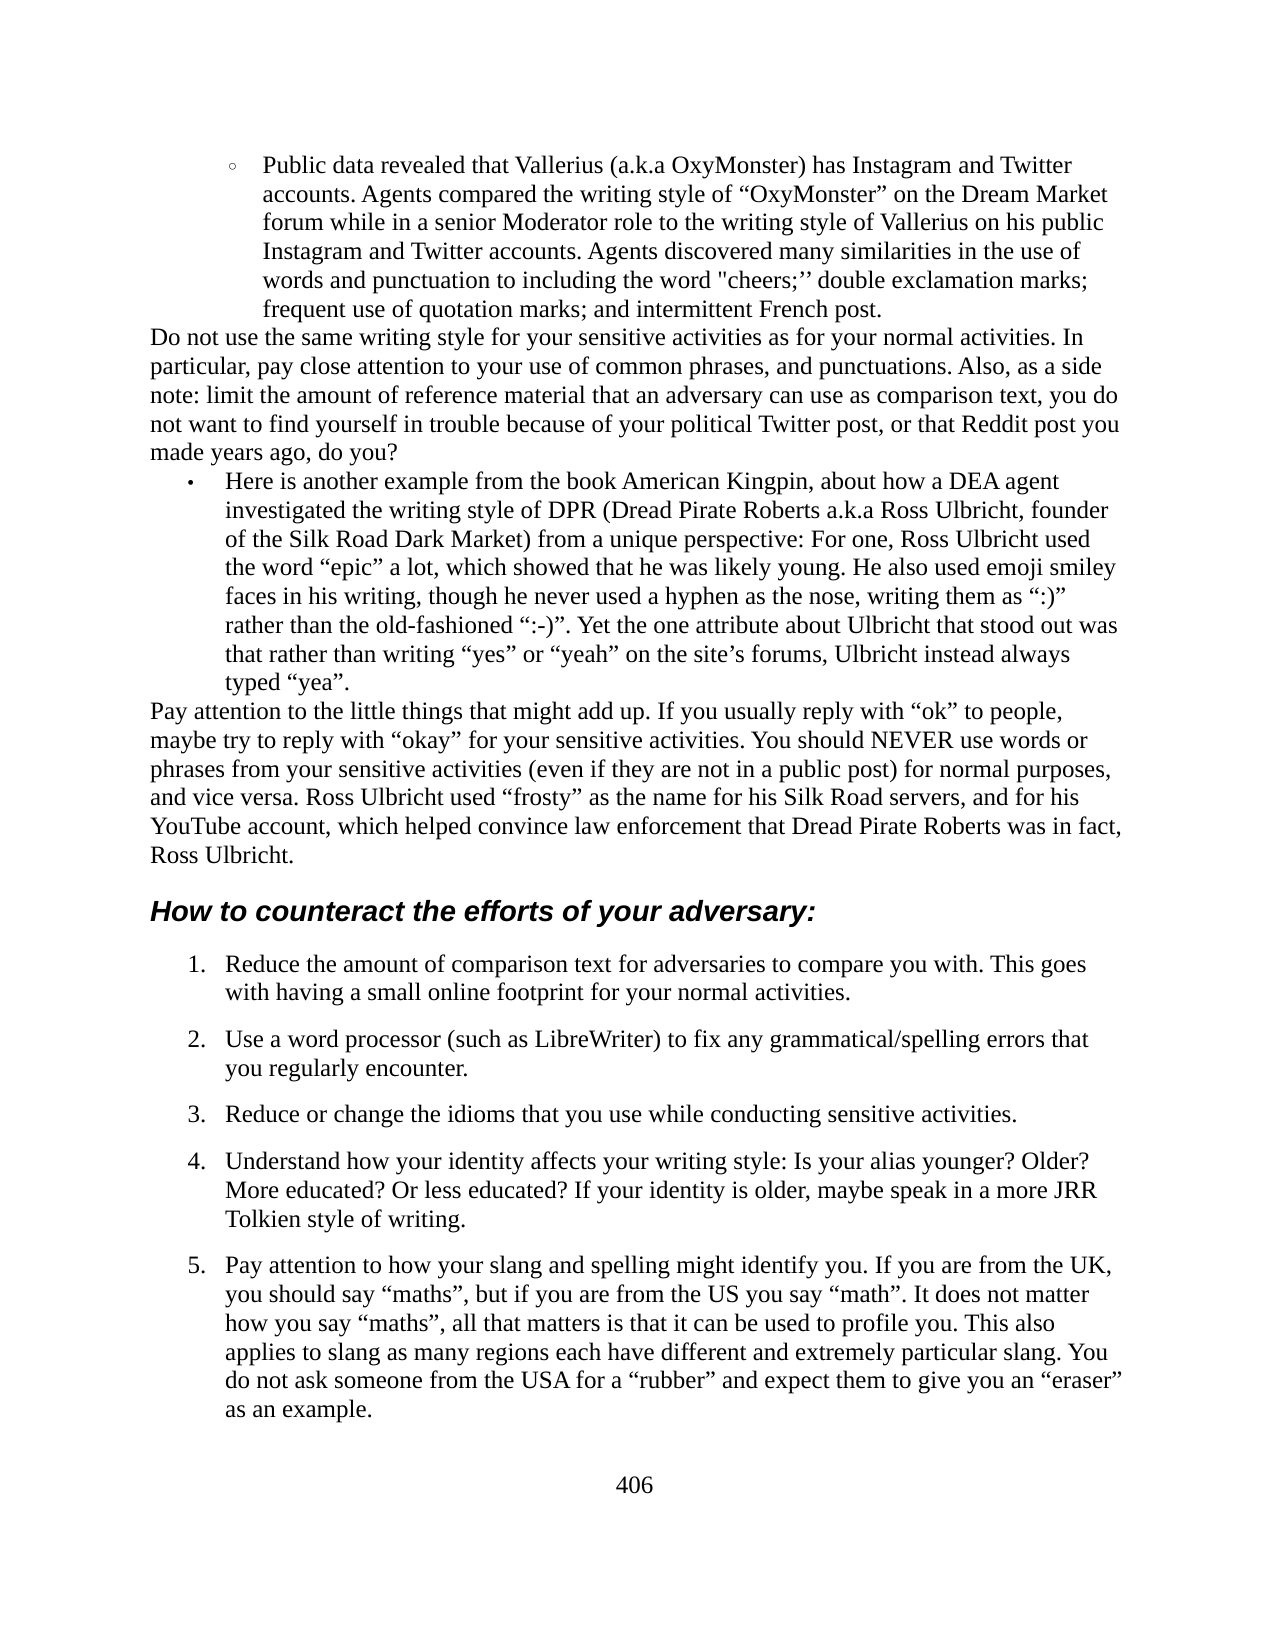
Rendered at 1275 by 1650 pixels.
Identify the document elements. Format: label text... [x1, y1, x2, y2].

list Here is another example from the book American Kingpin, about how a DEA agent investigated the writing style of DPR (Dread Pirate Roberts a.k.a Ross Ulbricht, founder of the Silk Road Dark Market) from a unique perspective: For one, Ross Ulbricht used the word “epic” a lot, which showed that he was likely young. He also used emoji smiley faces in his writing, though he never used a hyphen as the nose, writing them as “:)” rather than the old-fashioned “:-)”. Yet the one attribute about Ulbricht that stood out was that rather than writing “yes” or “yeah” on the site’s forums, Ulbricht instead always typed “yea”. [187, 466, 1125, 696]
list Pay attention to how your slang and spelling might identify you. If you are from the UK, you should say “maths”, but if you are from the US you say “math”. It does not matter how you say “maths”, all that matters is that it can be used to profile you. This also applies to slang as many regions each have different and extremely particular slang. You do not ask someone from the USA for a “rubber” and expect them to give you an “eraser” as an example. [187, 1250, 1125, 1423]
list Use a word processor (such as LibreWriter) to fix any grammatical/spelling errors that you regularly encounter. [187, 1024, 1125, 1082]
list Understand how your identity affects your writing style: Is your alias younger? Older? More educated? Or less educated? If your identity is older, maybe speak in a more JRR Tolkien style of writing. [187, 1146, 1125, 1232]
text Do not use the same writing style for your sensitive activities as for your normal activities. In particular, pay close attention to your use of common phrases, and punctuations. Also, as a side note: limit the amount of reference material that an adversary can use as comparison text, you do not want to find yourself in trouble because of your political Twitter post, or that Reddit post you made years ago, do you? [150, 322, 1125, 466]
subtitle How to counteract the efforts of your adversary: [150, 894, 1125, 927]
list Reduce or change the idioms that you use while conducting sensitive activities. [187, 1099, 1125, 1128]
list Public data revealed that Vallerius (a.k.a OxyMonster) has Instagram and Twitter accounts. Agents compared the writing style of “OxyMonster” on the Dream Market forum while in a senior Moderator role to the writing style of Vallerius on his public Instagram and Twitter accounts. Agents discovered many similarities in the use of words and punctuation to including the word "cheers;’’ double exclamation marks; frequent use of quotation marks; and intermittent French post. [225, 150, 1125, 322]
list Reduce the amount of comparison text for adversaries to compare you with. This goes with having a small online footprint for your normal activities. [187, 949, 1125, 1006]
text Pay attention to the little things that might add up. If you usually reply with “ok” to people, maybe try to reply with “okay” for your sensitive activities. You should NEVER use words or phrases from your sensitive activities (even if they are not in a public post) for normal purposes, and vice versa. Ross Ulbricht used “frosty” as the name for his Silk Road servers, and for his YouTube account, which helped convince law enforcement that Dread Pirate Roberts was in fact, Ross Ulbricht. [150, 696, 1125, 869]
